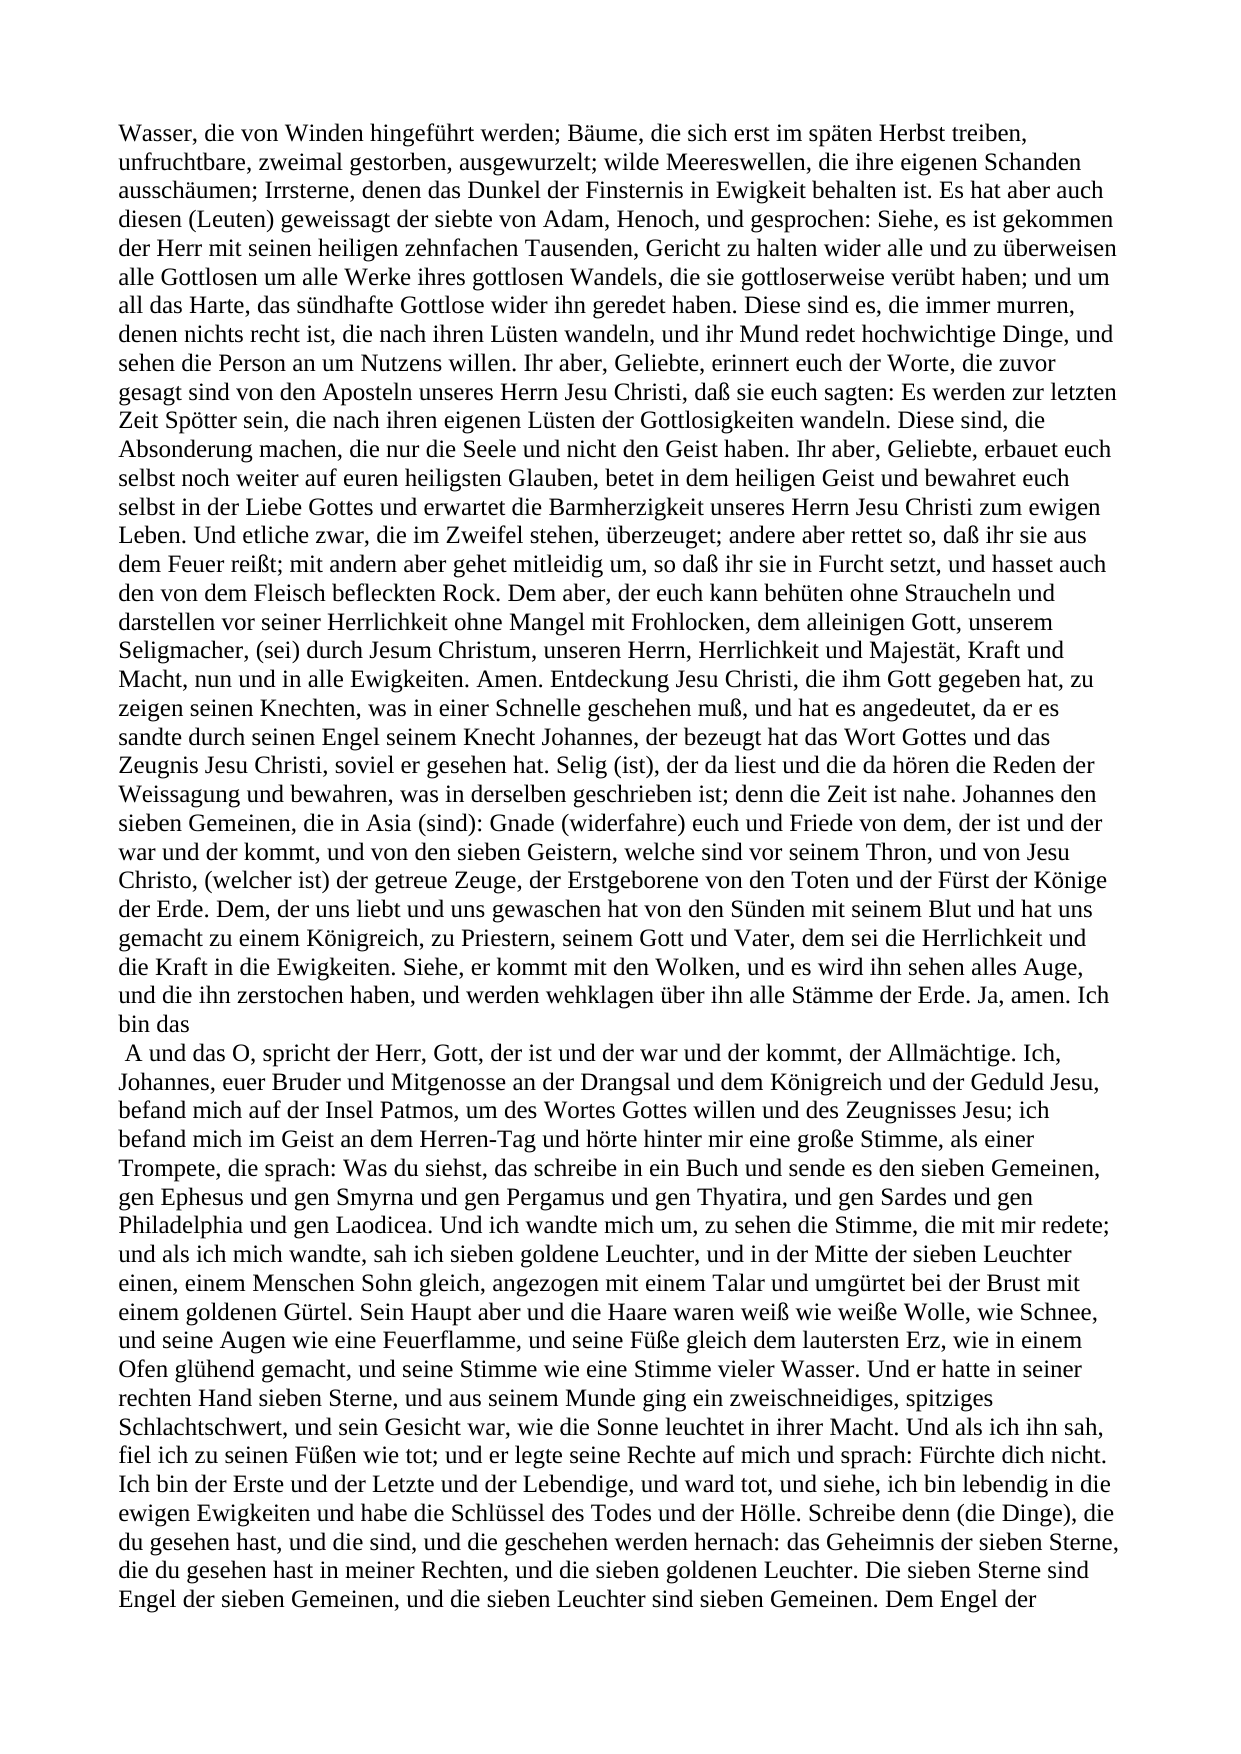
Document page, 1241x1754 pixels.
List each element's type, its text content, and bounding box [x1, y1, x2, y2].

text Wasser, die von Winden hingeführt werden; Bäume, die sich erst im späten Herbst treiben, unfruchtbare, zweimal gestorben, ausgewurzelt; wilde Meereswellen, die ihre eigenen Schanden ausschäumen; Irrsterne, denen das Dunkel der Finsternis in Ewigkeit behalten ist. Es hat aber auch diesen (Leuten) geweissagt der siebte von Adam, Henoch, und gesprochen: Siehe, es ist gekommen der Herr mit seinen heiligen zehnfachen Tausenden, Gericht zu halten wider alle und zu überweisen alle Gottlosen um alle Werke ihres gottlosen Wandels, die sie gottloserweise verübt haben; und um all das Harte, das sündhafte Gottlose wider ihn geredet haben. Diese sind es, die immer murren, denen nichts recht ist, die nach ihren Lüsten wandeln, und ihr Mund redet hochwichtige Dinge, und sehen die Person an um Nutzens willen. Ihr aber, Geliebte, erinnert euch der Worte, die zuvor gesagt sind von den Aposteln unseres Herrn Jesu Christi, daß sie euch sagten: Es werden zur letzten Zeit Spötter sein, die nach ihren eigenen Lüsten der Gottlosigkeiten wandeln. Diese sind, die Absonderung machen, die nur die Seele und nicht den Geist haben. Ihr aber, Geliebte, erbauet euch selbst noch weiter auf euren heiligsten Glauben, betet in dem heiligen Geist und bewahret euch selbst in der Liebe Gottes und erwartet die Barmherzigkeit unseres Herrn Jesu Christi zum ewigen Leben. Und etliche zwar, die im Zweifel stehen, überzeuget; andere aber rettet so, daß ihr sie aus dem Feuer reißt; mit andern aber gehet mitleidig um, so daß ihr sie in Furcht setzt, und hasset auch den von dem Fleisch befleckten Rock. Dem aber, der euch kann behüten ohne Straucheln und darstellen vor seiner Herrlichkeit ohne Mangel mit Frohlocken, dem alleinigen Gott, unserem Seligmacher, (sei) durch Jesum Christum, unseren Herrn, Herrlichkeit und Majestät, Kraft und Macht, nun und in alle Ewigkeiten. Amen. Entdeckung Jesu Christi, die ihm Gott gegeben hat, zu zeigen seinen Knechten, was in einer Schnelle geschehen muß, und hat es angedeutet, da er es sandte durch seinen Engel seinem Knecht Johannes, der bezeugt hat das Wort Gottes und das Zeugnis Jesu Christi, soviel er gesehen hat. Selig (ist), der da liest und die da hören die Reden der Weissagung und bewahren, was in derselben geschrieben ist; denn die Zeit ist nahe. Johannes den sieben Gemeinen, die in Asia (sind): Gnade (widerfahre) euch und Friede von dem, der ist und der war und der kommt, und von den sieben Geistern, welche sind vor seinem Thron, und von Jesu Christo, (welcher ist) der getreue Zeuge, der Erstgeborene von den Toten und der Fürst der Könige der Erde. Dem, der uns liebt und uns gewaschen hat von den Sünden mit seinem Blut und hat uns gemacht zu einem Königreich, zu Priestern, seinem Gott und Vater, dem sei die Herrlichkeit und die Kraft in die Ewigkeiten. Siehe, er kommt mit den Wolken, und es wird ihn sehen alles Auge, und die ihn zerstochen haben, und werden wehklagen über ihn alle Stämme der Erde. Ja, amen. Ich bin das [118, 118, 1122, 1038]
text A und das O, spricht der Herr, Gott, der ist und der war und der kommt, der Allmächtige. Ich, Johannes, euer Bruder und Mitgenosse an der Drangsal und dem Königreich und der Geduld Jesu, befand mich auf der Insel Patmos, um des Wortes Gottes willen und des Zeugnisses Jesu; ich befand mich im Geist an dem Herren-Tag und hörte hinter mir eine große Stimme, als einer Trompete, die sprach: Was du siehst, das schreibe in ein Buch und sende es den sieben Gemeinen, gen Ephesus und gen Smyrna und gen Pergamus und gen Thyatira, und gen Sardes und gen Philadelphia und gen Laodicea. Und ich wandte mich um, zu sehen die Stimme, die mit mir redete; und als ich mich wandte, sah ich sieben goldene Leuchter, und in der Mitte der sieben Leuchter einen, einem Menschen Sohn gleich, angezogen mit einem Talar und umgürtet bei der Brust mit einem goldenen Gürtel. Sein Haupt aber und die Haare waren weiß wie weiße Wolle, wie Schnee, und seine Augen wie eine Feuerflamme, und seine Füße gleich dem lautersten Erz, wie in einem Ofen glühend gemacht, und seine Stimme wie eine Stimme vieler Wasser. Und er hatte in seiner rechten Hand sieben Sterne, und aus seinem Munde ging ein zweischneidiges, spitziges Schlachtschwert, und sein Gesicht war, wie die Sonne leuchtet in ihrer Macht. Und als ich ihn sah, fiel ich zu seinen Füßen wie tot; und er legte seine Rechte auf mich und sprach: Fürchte dich nicht. Ich bin der Erste und der Letzte und der Lebendige, und ward tot, und siehe, ich bin lebendig in die ewigen Ewigkeiten und habe die Schlüssel des Todes und der Hölle. Schreibe denn (die Dinge), die du gesehen hast, und die sind, und die geschehen werden hernach: das Geheimnis der sieben Sterne, die du gesehen hast in meiner Rechten, und die sieben goldenen Leuchter. Die sieben Sterne sind Engel der sieben Gemeinen, und die sieben Leuchter sind sieben Gemeinen. Dem Engel der [118, 1038, 1122, 1613]
